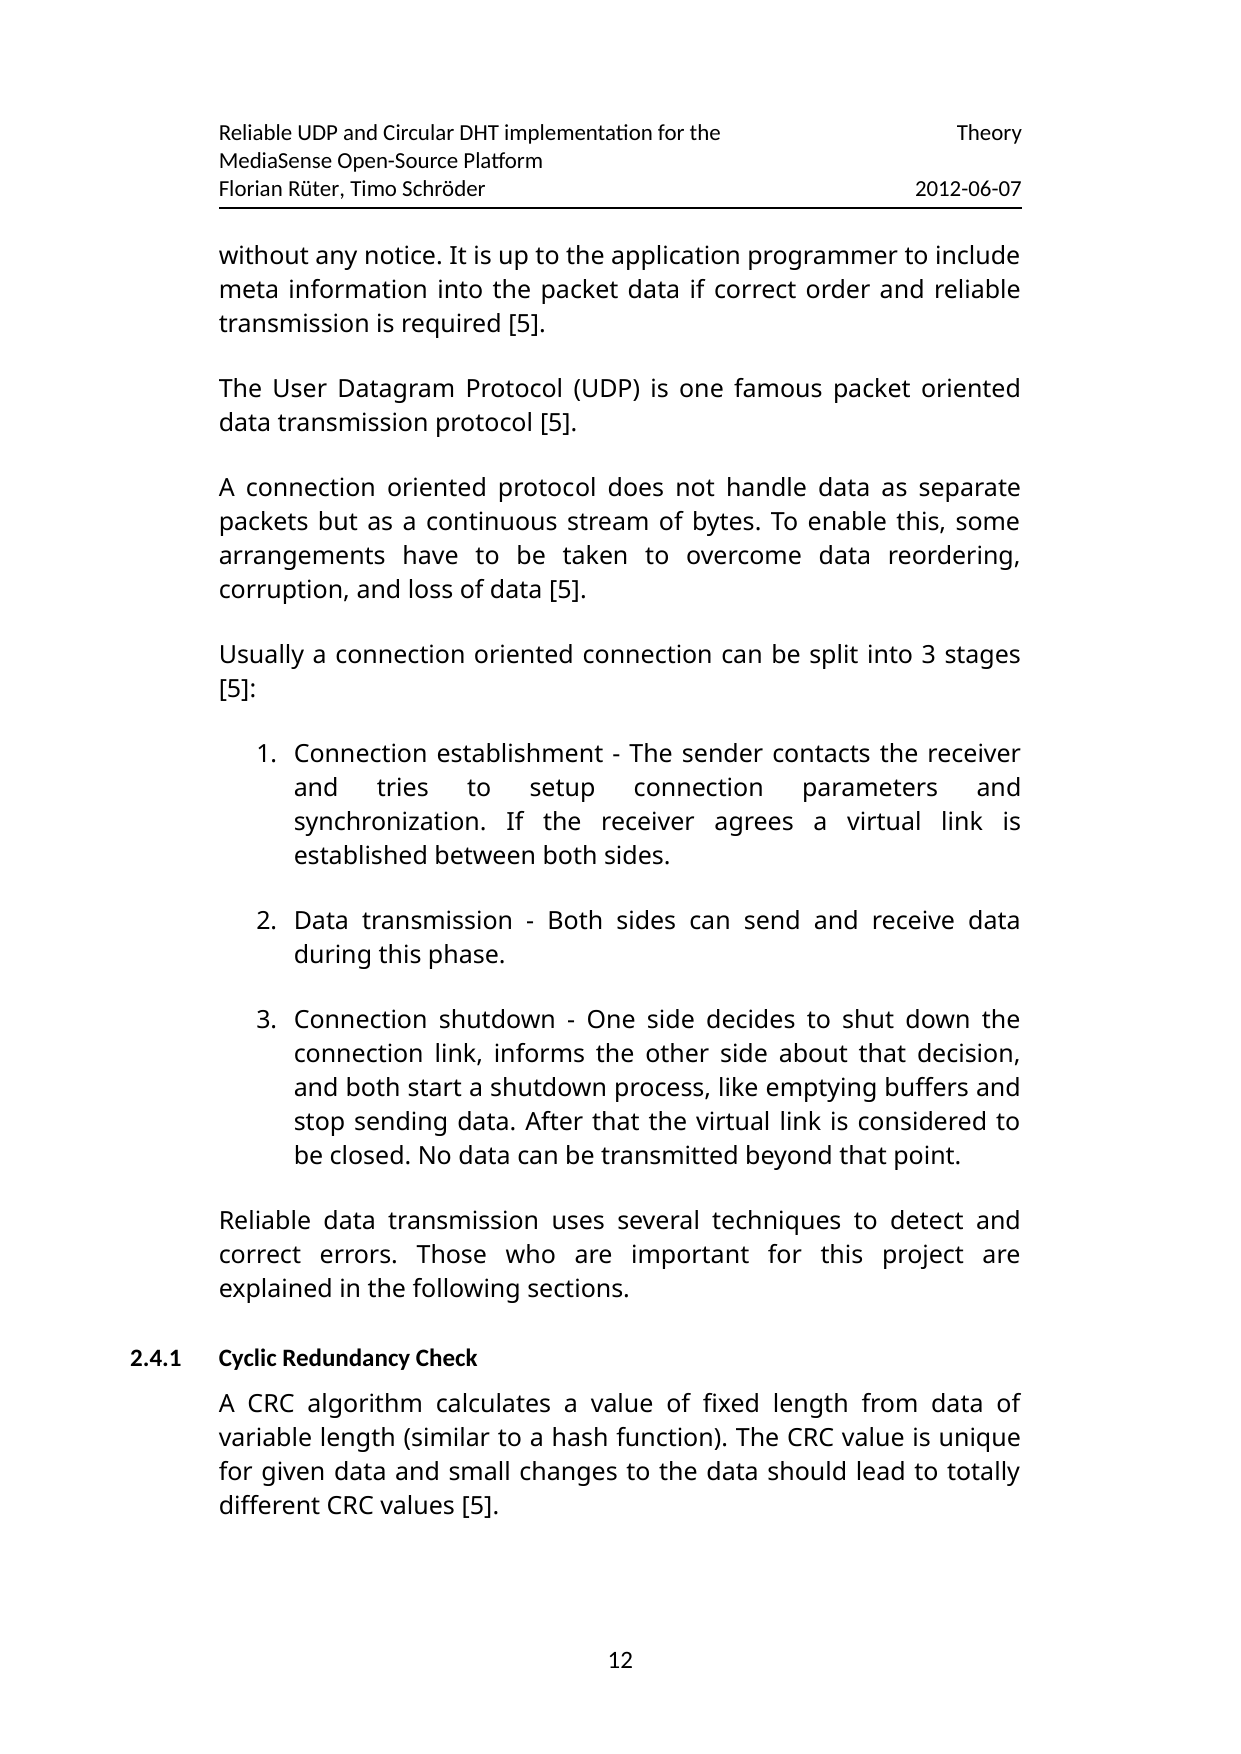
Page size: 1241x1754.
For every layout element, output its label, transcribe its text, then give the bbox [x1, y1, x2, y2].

text A CRC algorithm calculates a value of fixed length from data of variable length (similar to a hash function). The CRC value is unique for given data and small changes to the data should lead to totally different CRC values [5]. [218, 1385, 1022, 1522]
list Data transmission - Both sides can send and receive data during this phase. [256, 902, 1022, 971]
subtitle Cyclic Redundancy Check [130, 1342, 1022, 1372]
text A connection oriented protocol does not handle data as separate packets but as a continuous stream of bytes. To enable this, some arrangements have to be taken to overcome data reordering, corruption, and loss of data [5]. [218, 470, 1022, 606]
list Connection shutdown - One side decides to shut down the connection link, informs the other side about that decision, and both start a shutdown process, like emptying buffers and stop sending data. After that the virtual link is considered to be closed. No data can be transmitted beyond that point. [256, 1001, 1022, 1172]
text Usually a connection oriented connection can be split into 3 stages [5]: [218, 637, 1022, 705]
text Reliable data transmission uses several techniques to detect and correct errors. Those who are important for this project are explained in the following sections. [218, 1202, 1022, 1304]
text without any notice. It is up to the application programmer to include meta information into the packet data if correct order and reliable transmission is required [5]. [218, 238, 1022, 340]
text The User Datagram Protocol (UDP) is one famous packet oriented data transmission protocol [5]. [218, 371, 1022, 439]
list Connection establishment - The sender contacts the receiver and tries to setup connection parameters and synchronization. If the receiver agrees a virtual link is established between both sides. [256, 736, 1022, 872]
